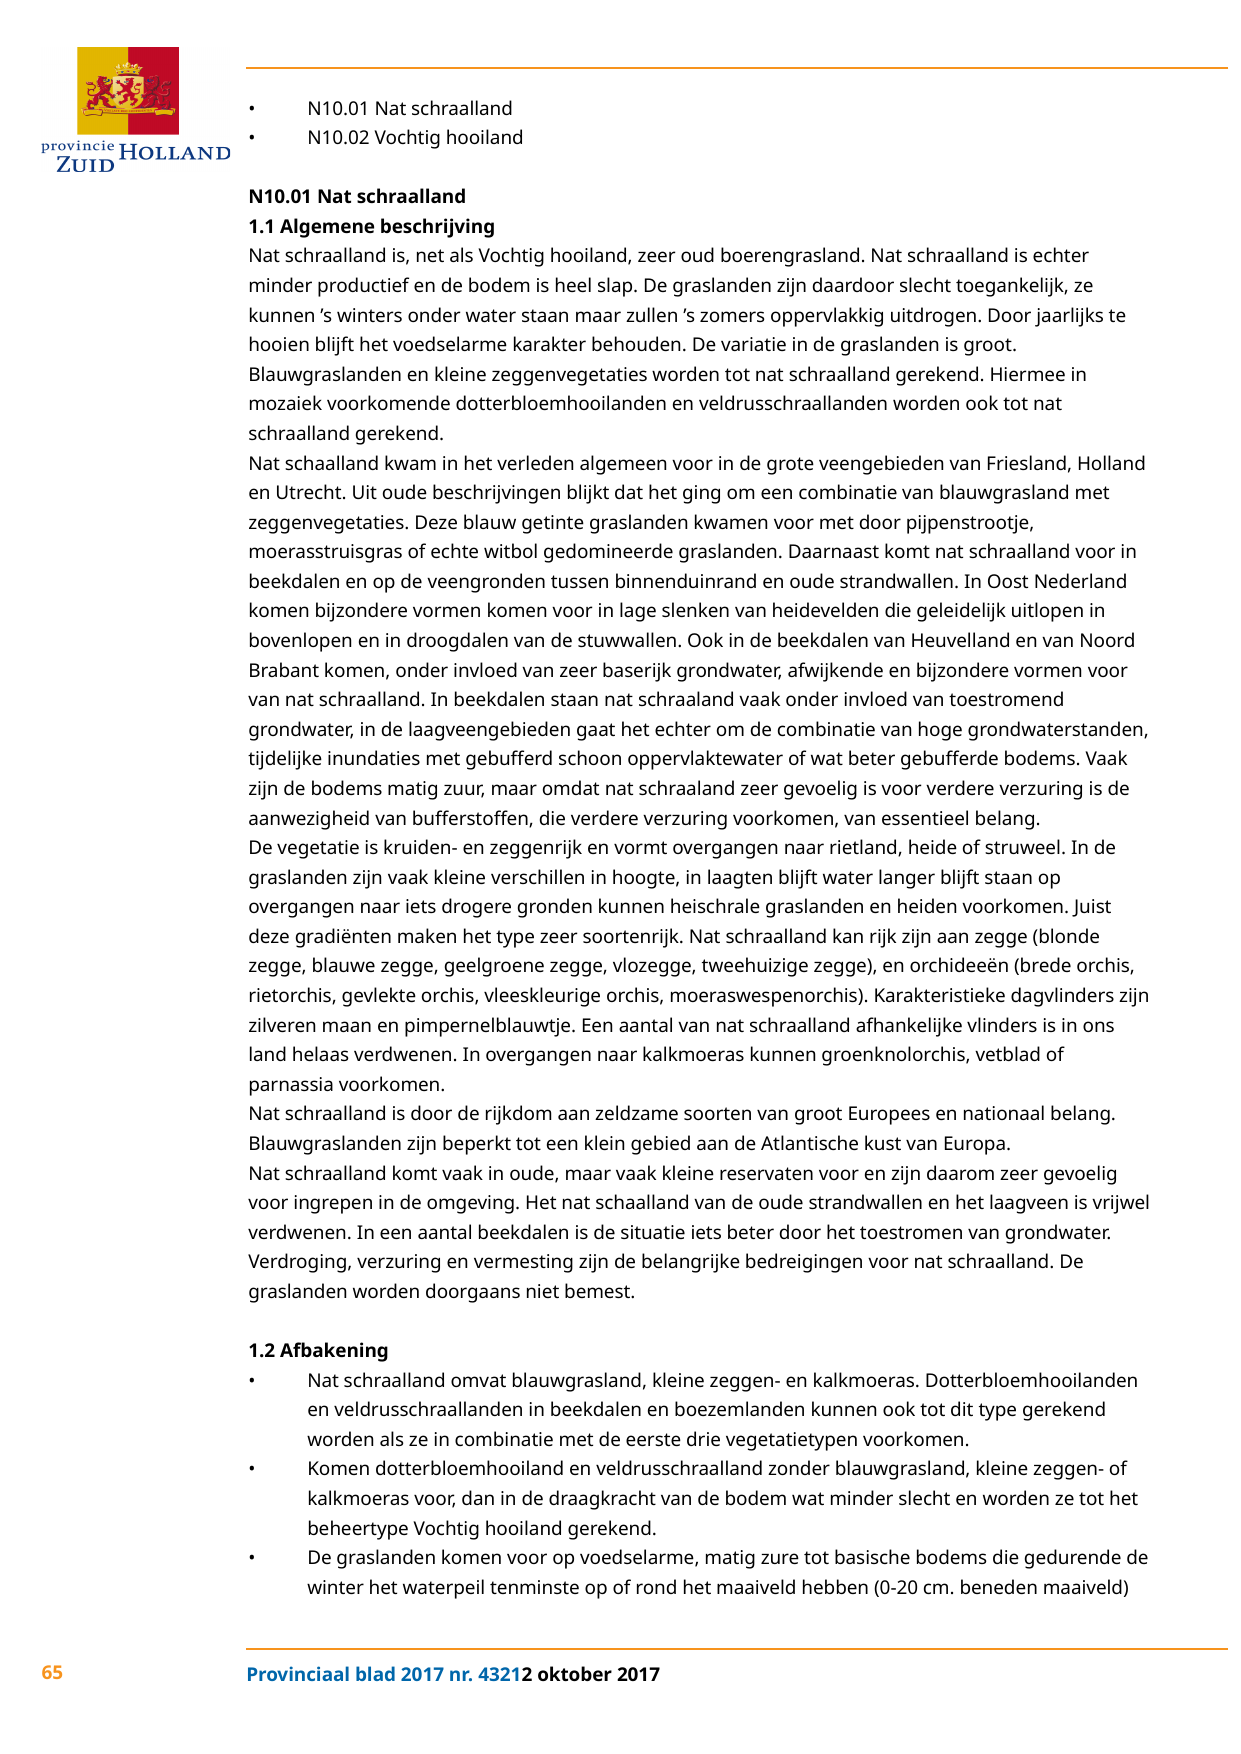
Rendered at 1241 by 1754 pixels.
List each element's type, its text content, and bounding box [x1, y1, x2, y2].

text Nat schraalland komt vaak in oude, maar vaak kleine reservaten voor en zijn daarom zeer gevoelig voor ingrepen in de omgeving. Het nat schaalland van de oude strandwallen en het laagveen is vrijwel verdwenen. In een aantal beekdalen is de situatie iets beter door het toestromen van grondwater. Verdroging, verzuring en vermesting zijn de belangrijke bedreigingen voor nat schraalland. De graslanden worden doorgaans niet bemest. [248, 1160, 1152, 1304]
picture [41, 47, 231, 172]
text 1.2 Afbakening [248, 1337, 1152, 1363]
text Nat schraalland is, net als Vochtig hooiland, zeer oud boerengrasland. Nat schraalland is echter minder productief en de bodem is heel slap. De graslanden zijn daardoor slecht toegankelijk, ze kunnen ’s winters onder water staan maar zullen ’s zomers oppervlakkig uitdrogen. Door jaarlijks te hooien blijft het voedselarme karakter behouden. De variatie in de graslanden is groot. Blauwgraslanden en kleine zeggenvegetaties worden tot nat schraalland gerekend. Hiermee in mozaiek voorkomende dotterbloemhooilanden en veldrusschraallanden worden ook tot nat schraalland gerekend. [248, 243, 1152, 446]
list De graslanden komen voor op voedselarme, matig zure tot basische bodems die gedurende de winter het waterpeil tenminste op of rond het maaiveld hebben (0-20 cm. beneden maaiveld) [248, 1544, 1152, 1600]
list N10.02 Vochtig hooiland [248, 124, 1152, 150]
text Nat schaalland kwam in het verleden algemeen voor in de grote veengebieden van Friesland, Holland en Utrecht. Uit oude beschrijvingen blijkt dat het ging om een combinatie van blauwgrasland met zeggenvegetaties. Deze blauw getinte graslanden kwamen voor met door pijpenstrootje, moerasstruisgras of echte witbol gedomineerde graslanden. Daarnaast komt nat schraalland voor in beekdalen en op de veengronden tussen binnenduinrand en oude strandwallen. In Oost Nederland komen bijzondere vormen komen voor in lage slenken van heidevelden die geleidelijk uitlopen in bovenlopen en in droogdalen van de stuwwallen. Ook in de beekdalen van Heuvelland en van Noord Brabant komen, onder invloed van zeer baserijk grondwater, afwijkende en bijzondere vormen voor van nat schraalland. In beekdalen staan nat schraaland vaak onder invloed van toestromend grondwater, in de laagveengebieden gaat het echter om de combinatie van hoge grondwaterstanden, tijdelijke inundaties met gebufferd schoon oppervlaktewater of wat beter gebufferde bodems. Vaak zijn de bodems matig zuur, maar omdat nat schraaland zeer gevoelig is voor verdere verzuring is de aanwezigheid van bufferstoffen, die verdere verzuring voorkomen, van essentieel belang. [248, 450, 1152, 831]
list Nat schraalland omvat blauwgrasland, kleine zeggen- en kalkmoeras. Dotterbloemhooilanden en veldrusschraallanden in beekdalen en boezemlanden kunnen ook tot dit type gerekend worden als ze in combinatie met de eerste drie vegetatietypen voorkomen. [248, 1367, 1152, 1452]
list N10.01 Nat schraalland [248, 95, 1152, 121]
list Komen dotterbloemhooiland en veldrusschraalland zonder blauwgrasland, kleine zeggen- of kalkmoeras voor, dan in de draagkracht van de bodem wat minder slecht en worden ze tot het beheertype Vochtig hooiland gerekend. [248, 1456, 1152, 1541]
text Nat schraalland is door de rijkdom aan zeldzame soorten van groot Europees en nationaal belang. Blauwgraslanden zijn beperkt tot een klein gebied aan de Atlantische kust van Europa. [248, 1101, 1152, 1156]
text De vegetatie is kruiden- en zeggenrijk en vormt overgangen naar rietland, heide of struweel. In de graslanden zijn vaak kleine verschillen in hoogte, in laagten blijft water langer blijft staan op overgangen naar iets drogere gronden kunnen heischrale graslanden en heiden voorkomen. Juist deze gradiënten maken het type zeer soortenrijk. Nat schraalland kan rijk zijn aan zegge (blonde zegge, blauwe zegge, geelgroene zegge, vlozegge, tweehuizige zegge), en orchideeën (brede orchis, rietorchis, gevlekte orchis, vleeskleurige orchis, moeraswespenorchis). Karakteristieke dagvlinders zijn zilveren maan en pimpernelblauwtje. Een aantal van nat schraalland afhankelijke vlinders is in ons land helaas verdwenen. In overgangen naar kalkmoeras kunnen groenknolorchis, vetblad of parnassia voorkomen. [248, 834, 1152, 1097]
text N10.01 Nat schraalland [248, 183, 1152, 209]
text 1.1 Algemene beschrijving [248, 213, 1152, 239]
